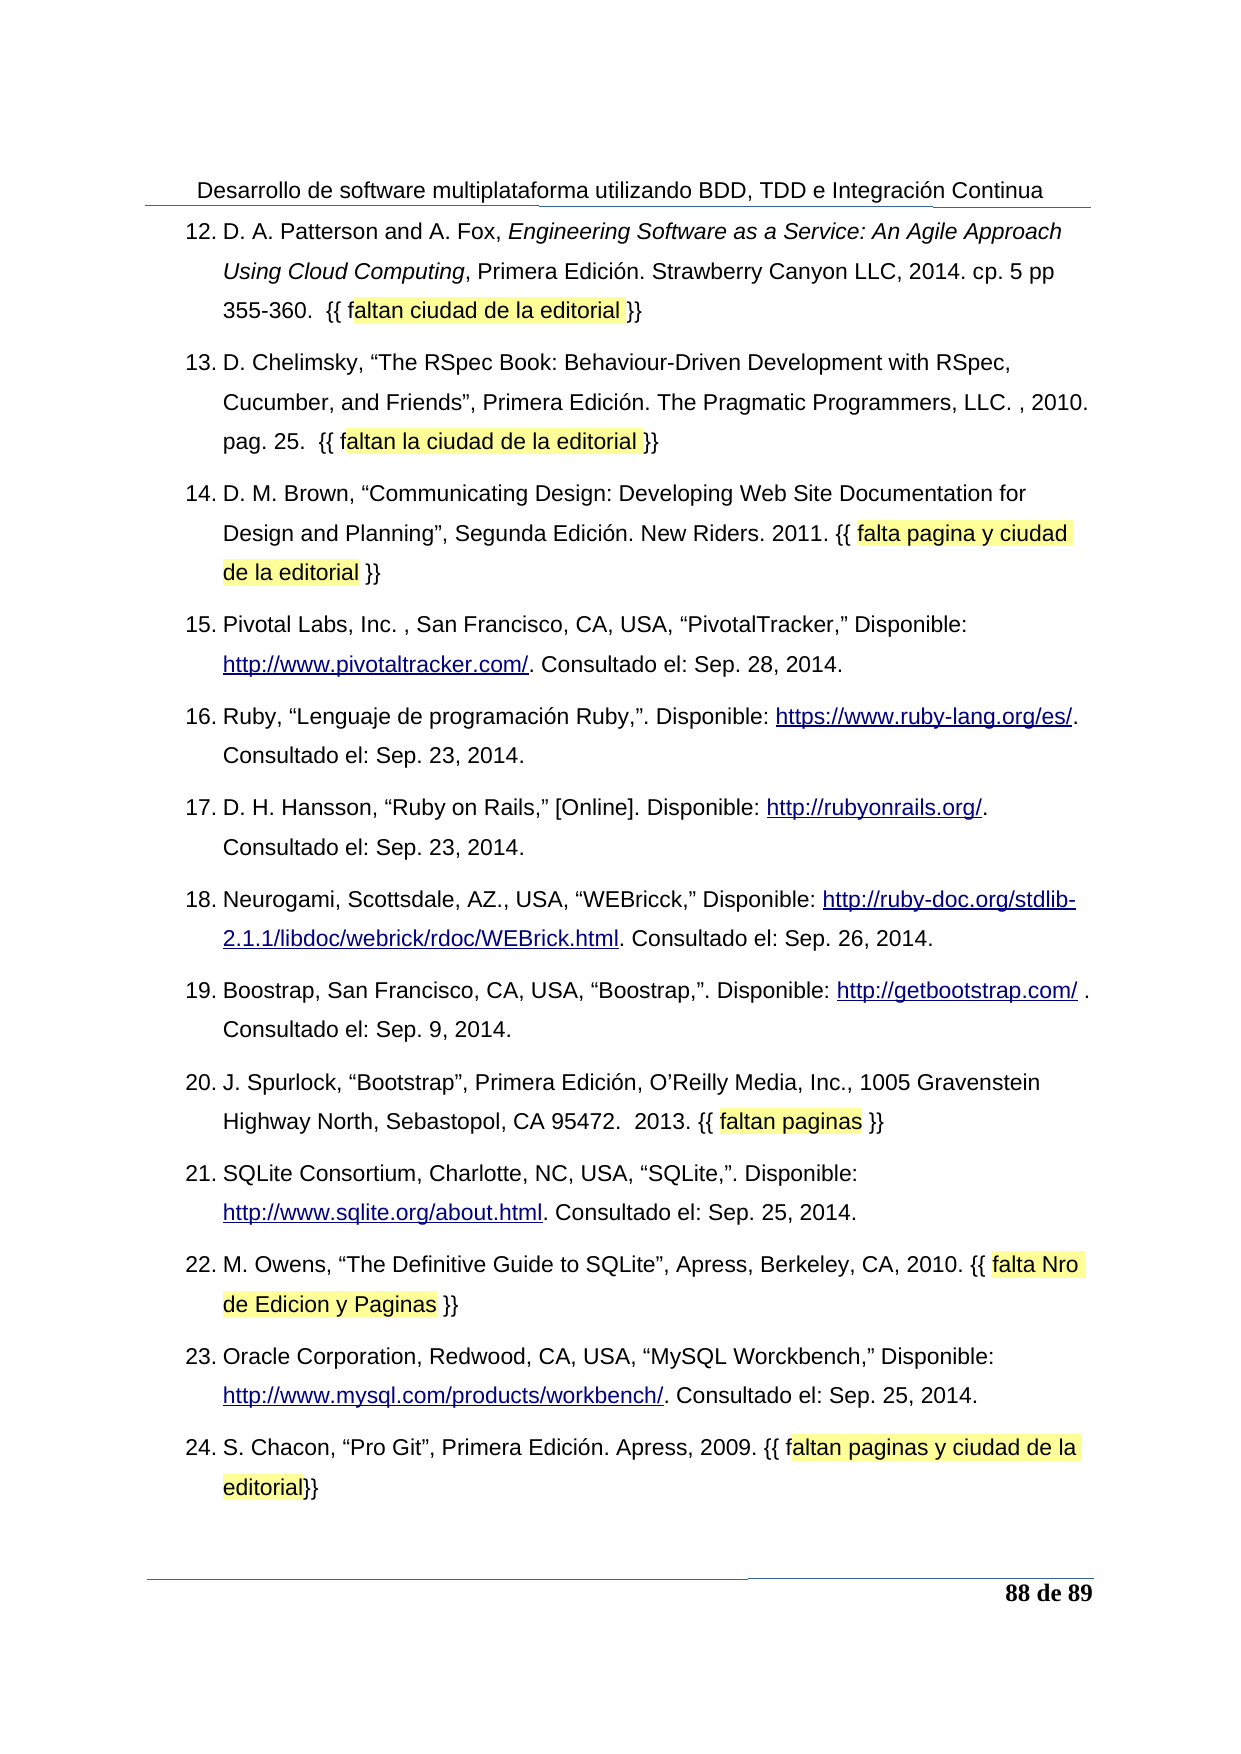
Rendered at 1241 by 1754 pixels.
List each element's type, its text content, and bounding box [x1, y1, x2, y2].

subtitle S. Chacon, “Pro Git”, Primera Edición. Apress, 2009. {{ faltan paginas y ciudad de la editorial}} [185, 1434, 1093, 1500]
subtitle D. Chelimsky, “The RSpec Book: Behaviour-Driven Development with RSpec, Cucumber, and Friends”, Primera Edición. The Pragmatic Programmers, LLC. , 2010. pag. 25. {{ faltan la ciudad de la editorial }} [185, 349, 1093, 454]
subtitle Pivotal Labs, Inc. , San Francisco, CA, USA, “PivotalTracker,” Disponible: http://www.pivotaltracker.com/. Consultado el: Sep. 28, 2014. [185, 611, 1093, 677]
subtitle D. H. Hansson, “Ruby on Rails,” [Online]. Disponible: http://rubyonrails.org/. Consultado el: Sep. 23, 2014. [185, 794, 1093, 860]
subtitle Ruby, “Lenguaje de programación Ruby,”. Disponible: https://www.ruby-lang.org/es/. Consultado el: Sep. 23, 2014. [185, 703, 1093, 768]
subtitle Boostrap, San Francisco, CA, USA, “Boostrap,”. Disponible: http://getbootstrap.com/ . Consultado el: Sep. 9, 2014. [185, 977, 1093, 1043]
subtitle D. A. Patterson and A. Fox, Engineering Software as a Service: An Agile Approach Using Cloud Computing, Primera Edición. Strawberry Canyon LLC, 2014. cp. 5 pp 355-360. {{ faltan ciudad de la editorial }} [185, 218, 1093, 324]
subtitle J. Spurlock, “Bootstrap”, Primera Edición, O’Reilly Media, Inc., 1005 Gravenstein Highway North, Sebastopol, CA 95472. 2013. {{ faltan paginas }} [185, 1068, 1093, 1134]
subtitle D. M. Brown, “Communicating Design: Developing Web Site Documentation for Design and Planning”, Segunda Edición. New Riders. 2011. {{ falta pagina y ciudad de la editorial }} [185, 480, 1093, 586]
subtitle M. Owens, “The Definitive Guide to SQLite”, Apress, Berkeley, CA, 2010. {{ falta Nro de Edicion y Paginas }} [185, 1251, 1093, 1317]
subtitle Oracle Corporation, Redwood, CA, USA, “MySQL Worckbench,” Disponible: http://www.mysql.com/products/workbench/. Consultado el: Sep. 25, 2014. [185, 1343, 1093, 1409]
subtitle SQLite Consortium, Charlotte, NC, USA, “SQLite,”. Disponible: http://www.sqlite.org/about.html. Consultado el: Sep. 25, 2014. [185, 1160, 1093, 1226]
subtitle Neurogami, Scottsdale, AZ., USA, “WEBricck,” Disponible: http://ruby-doc.org/stdlib-2.1.1/libdoc/webrick/rdoc/WEBrick.html. Consultado el: Sep. 26, 2014. [185, 886, 1093, 951]
